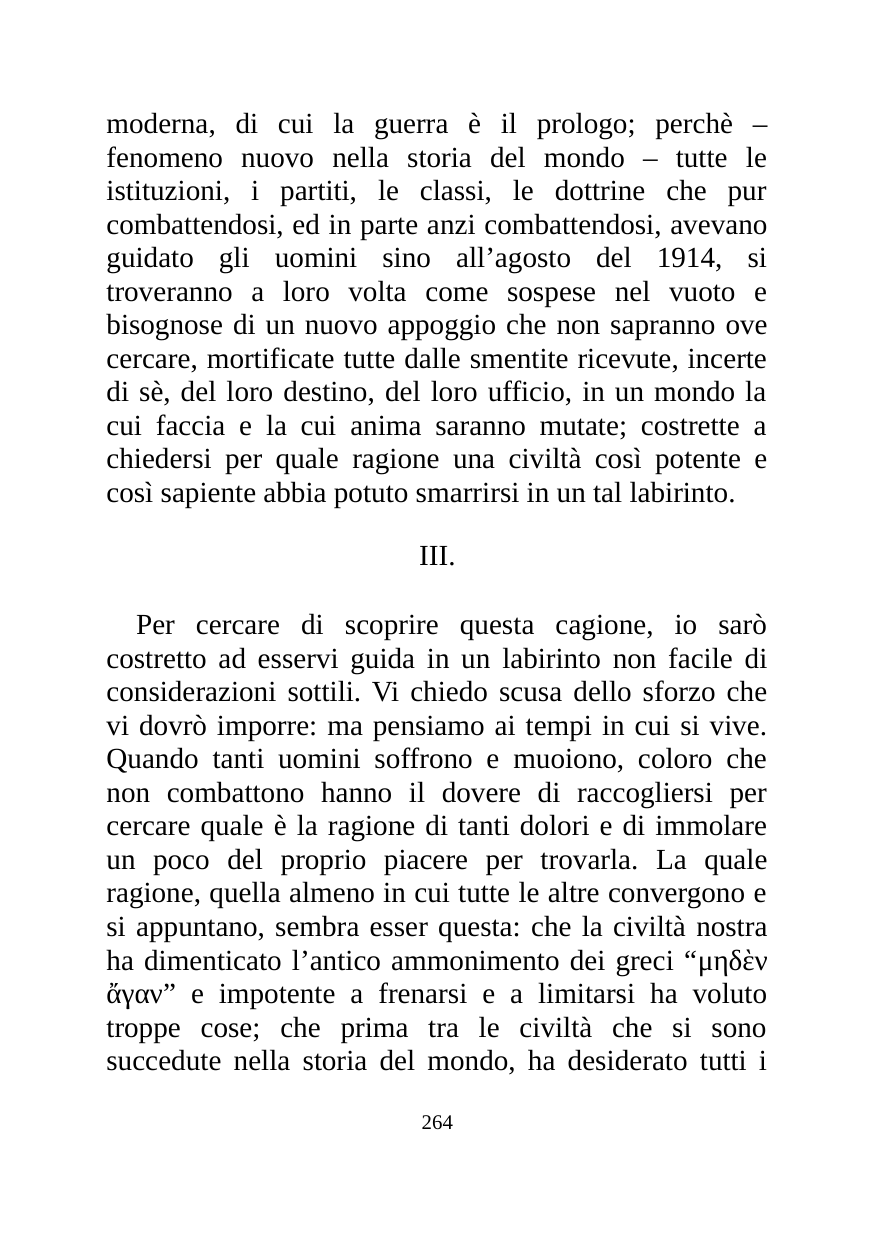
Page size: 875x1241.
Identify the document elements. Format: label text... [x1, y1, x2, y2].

text moderna, di cui la guerra è il prologo; perchè – fenomeno nuovo nella storia del mondo – tutte le istituzioni, i partiti, le classi, le dottrine che pur combattendosi, ed in parte anzi combattendosi, avevano guidato gli uomini sino all’agosto del 1914, si troveranno a loro volta come sospese nel vuoto e bisognose di un nuovo appoggio che non sapranno ove cercare, mortificate tutte dalle smentite ricevute, incerte di sè, del loro destino, del loro ufficio, in un mondo la cui faccia e la cui anima saranno mutate; costrette a chiedersi per quale ragione una civiltà così potente e così sapiente abbia potuto smarrirsi in un tal labirinto. [106, 106, 768, 509]
text Per cercare di scoprire questa cagione, io sarò costretto ad esservi guida in un labirinto non facile di considerazioni sottili. Vi chiedo scusa dello sforzo che vi dovrò imporre: ma pensiamo ai tempi in cui si vive. Quando tanti uomini soffrono e muoiono, coloro che non combattono hanno il dovere di raccogliersi per cercare quale è la ragione di tanti dolori e di immolare un poco del proprio piacere per trovarla. La quale ragione, quella almeno in cui tutte le altre convergono e si appuntano, sembra esser questa: che la civiltà nostra ha dimenticato l’antico ammonimento dei greci “μηδὲν ἄγαν” e impotente a frenarsi e a limitarsi ha voluto troppe cose; che prima tra le civiltà che si sono succedute nella storia del mondo, ha desiderato tutti i [106, 607, 768, 1077]
subtitle III. [106, 538, 768, 572]
